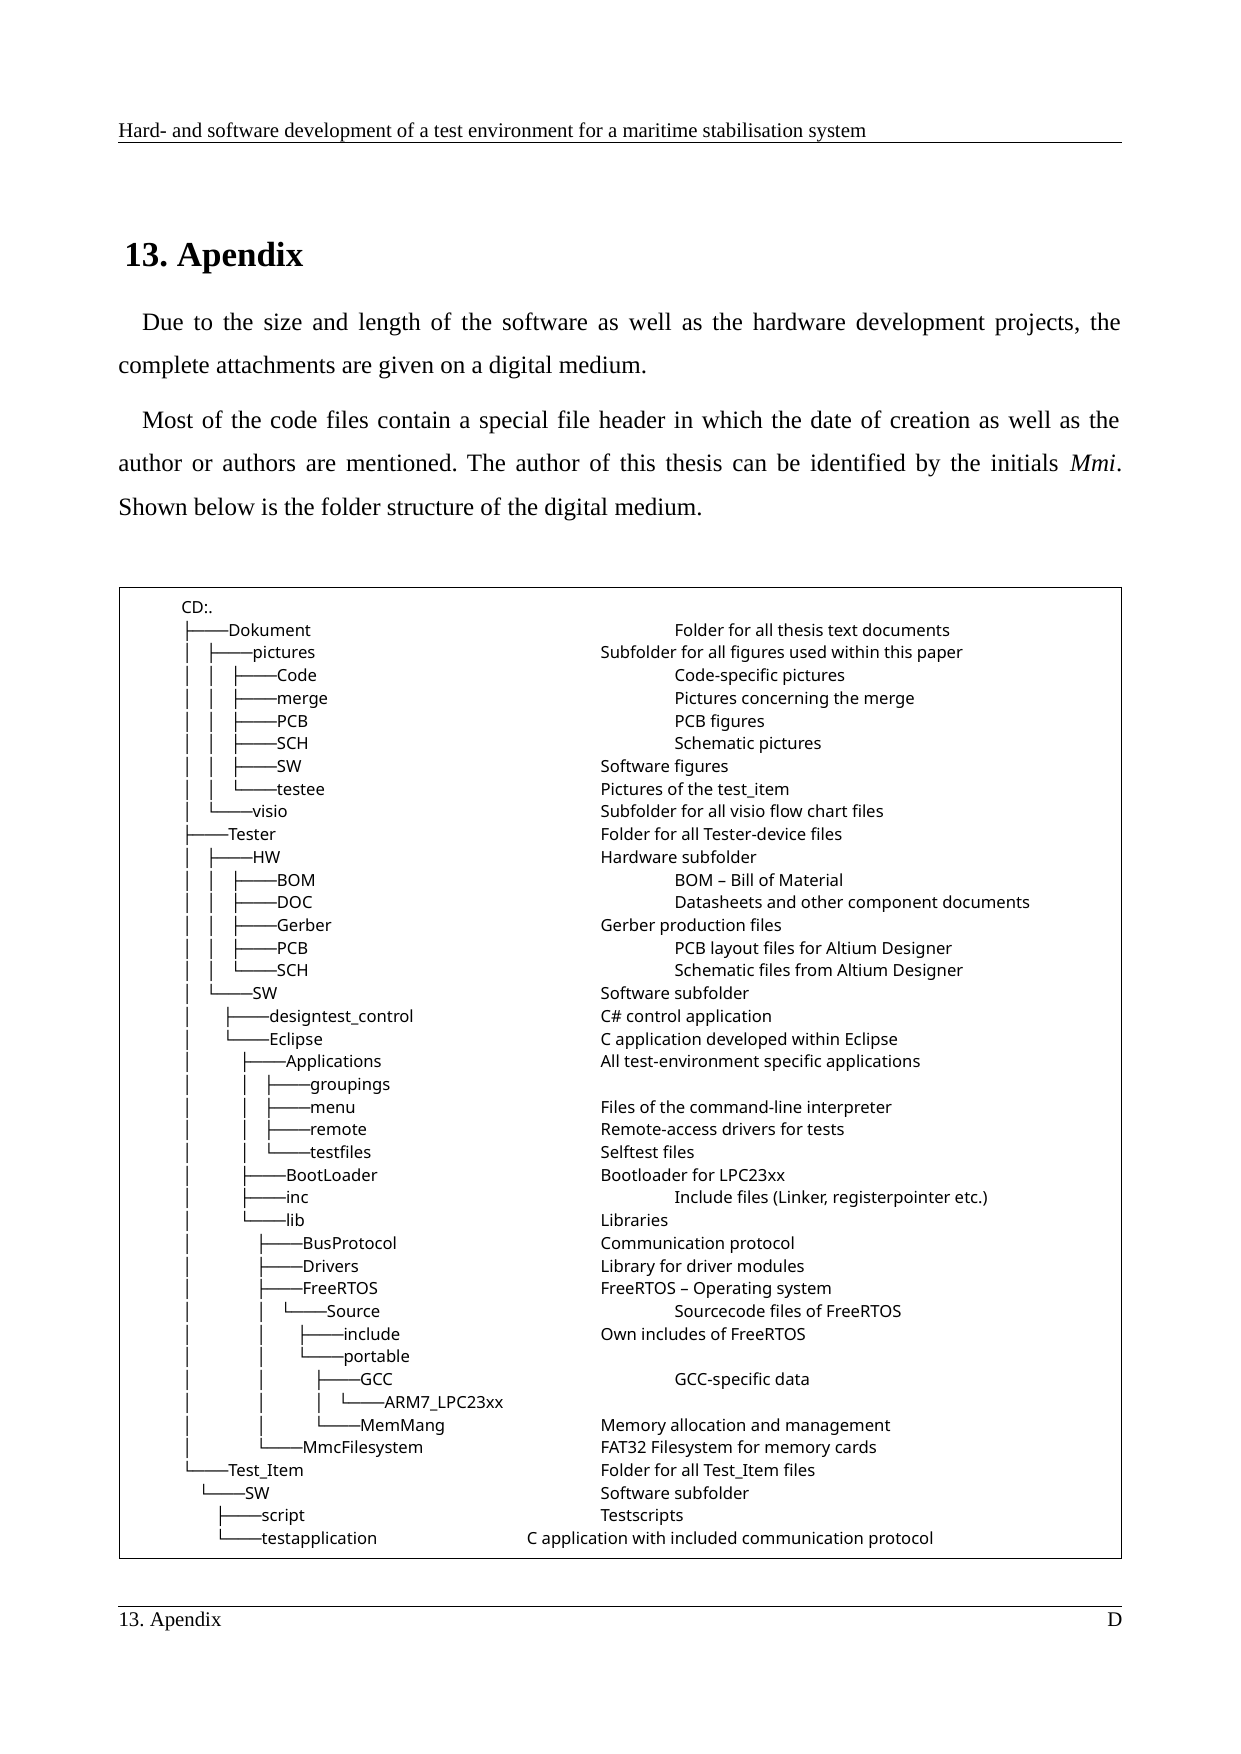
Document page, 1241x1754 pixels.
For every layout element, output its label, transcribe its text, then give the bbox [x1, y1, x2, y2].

text │ ├───Drivers Library for driver modules [157, 1254, 1112, 1277]
text ├───Dokument Folder for all thesis text documents [157, 618, 1112, 641]
text │ │ └───testfiles Selftest files [157, 1141, 1112, 1163]
text │ │ ├───groupings [157, 1073, 1112, 1095]
text │ │ ├───BOM BOM – Bill of Material [157, 868, 1112, 891]
text ├───script Testscripts [157, 1504, 1112, 1527]
text ├───Tester Folder for all Tester-device files [157, 823, 1112, 846]
text │ ├───pictures Subfolder for all figures used within this paper [157, 641, 1112, 664]
text Due to the size and length of the software as well as the hardware development projects, the complete attachments are given on a digital medium. [118, 307, 1122, 378]
text │ ├───BootLoader Bootloader for LPC23xx [157, 1163, 1112, 1186]
text │ │ ├───remote Remote-access drivers for tests [157, 1118, 1112, 1141]
text │ │ │ └───ARM7_LPC23xx [157, 1391, 1112, 1413]
text │ │ ├───Gerber Gerber production files [157, 914, 1112, 936]
text │ └───SW Software subfolder [157, 982, 1112, 1004]
text │ │ ├───DOC Datasheets and other component documents [157, 891, 1112, 914]
text │ ├───inc Include files (Linker, registerpointer etc.) [157, 1186, 1112, 1209]
text │ ├───HW Hardware subfolder [157, 846, 1112, 868]
text │ └───Eclipse C application developed within Eclipse [157, 1027, 1112, 1050]
text │ │ ├───PCB PCB figures [157, 709, 1112, 732]
text │ └───MmcFilesystem FAT32 Filesystem for memory cards [157, 1436, 1112, 1459]
text │ └───lib Libraries [157, 1209, 1112, 1232]
text └───testapplication C application with included communication protocol [157, 1527, 1112, 1549]
text │ │ └───portable [157, 1345, 1112, 1368]
text │ │ ├───GCC GCC-specific data [157, 1368, 1112, 1391]
text │ │ ├───PCB PCB layout files for Altium Designer [157, 936, 1112, 959]
text │ ├───BusProtocol Communication protocol [157, 1232, 1112, 1254]
text │ │ └───MemMang Memory allocation and management [157, 1413, 1112, 1436]
text │ │ ├───include Own includes of FreeRTOS [157, 1322, 1112, 1345]
text │ ├───FreeRTOS FreeRTOS – Operating system [157, 1277, 1112, 1300]
text │ └───visio Subfolder for all visio flow chart files [157, 800, 1112, 823]
text │ │ └───Source Sourcecode files of FreeRTOS [157, 1300, 1112, 1322]
text │ ├───Applications All test-environment specific applications [157, 1050, 1112, 1073]
subtitle Apendix [118, 234, 1122, 274]
text CD:. [157, 596, 1112, 618]
text └───SW Software subfolder [157, 1481, 1112, 1504]
text │ │ └───testee Pictures of the test_item [157, 777, 1112, 800]
text │ │ ├───SCH Schematic pictures [157, 732, 1112, 755]
text Most of the code files contain a special file header in which the date of creation as well as the author or authors are mentioned. The author of this thesis can be identified by the initials Mmi. Shown below is the folder structure of the digital medium. [118, 405, 1122, 520]
text └───Test_Item Folder for all Test_Item files [157, 1459, 1112, 1481]
text │ │ ├───Code Code-specific pictures [157, 664, 1112, 687]
text │ │ ├───menu Files of the command-line interpreter [157, 1095, 1112, 1118]
text │ ├───designtest_control C# control application [157, 1004, 1112, 1027]
text │ │ └───SCH Schematic files from Altium Designer [157, 959, 1112, 982]
text │ │ ├───SW Software figures [157, 755, 1112, 777]
text │ │ ├───merge Pictures concerning the merge [157, 687, 1112, 709]
